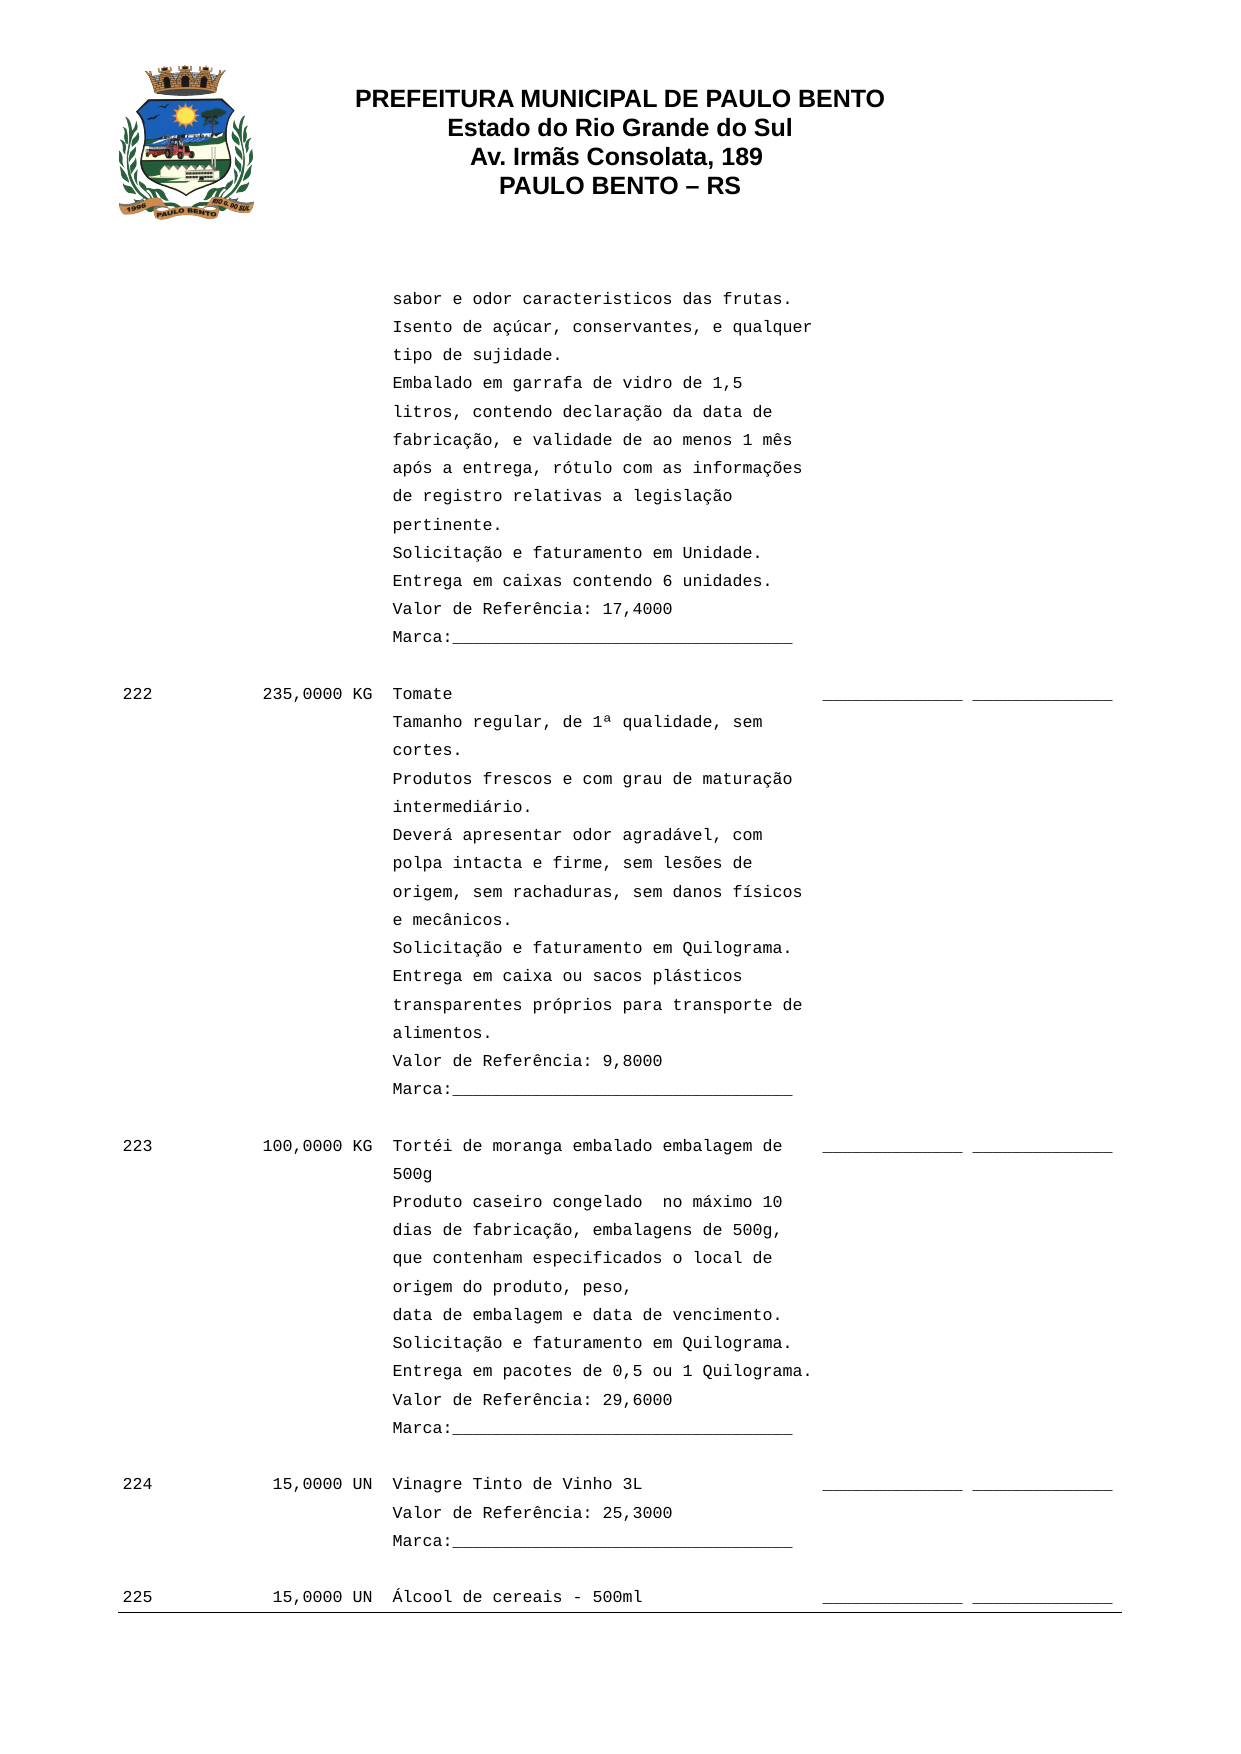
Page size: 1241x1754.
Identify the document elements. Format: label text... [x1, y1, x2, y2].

text sabor e odor caracteristicos das frutas. Isento de açúcar, conservantes, e qualquer tipo de sujidade. Embalado em garrafa de vidro de 1,5 litros, contendo declaração da data de fabricação, e validade de ao menos 1 mês após a entrega, rótulo com as informações de registro relativas a legislação pertinente. Solicitação e faturamento em Unidade. Entrega em caixas contendo 6 unidades. Valor de Referência: 17,4000 Marca:__________________________________ 222 235,0000 KG Tomate ______________ ______________ Tamanho regular, de 1ª qualidade, sem cortes. Produtos frescos e com grau de maturação intermediário. Deverá apresentar odor agradável, com polpa intacta e firme, sem lesões de origem, sem rachaduras, sem danos físicos e mecânicos. Solicitação e faturamento em Quilograma. Entrega em caixa ou sacos plásticos transparentes próprios para transporte de alimentos. Valor de Referência: 9,8000 Marca:__________________________________ 223 100,0000 KG Tortéi de moranga embalado embalagem de ______________ ______________ 500g Produto caseiro congelado no máximo 10 dias de fabricação, embalagens de 500g, que contenham especificados o local de origem do produto, peso, data de embalagem e data de vencimento. Solicitação e faturamento em Quilograma. Entrega em pacotes de 0,5 ou 1 Quilograma. Valor de Referência: 29,6000 Marca:__________________________________ 224 15,0000 UN Vinagre Tinto de Vinho 3L ______________ ______________ Valor de Referência: 25,3000 Marca:__________________________________ 225 15,0000 UN Álcool de cereais - 500ml ______________ ______________ [118, 286, 1122, 1612]
picture [118, 65, 254, 220]
